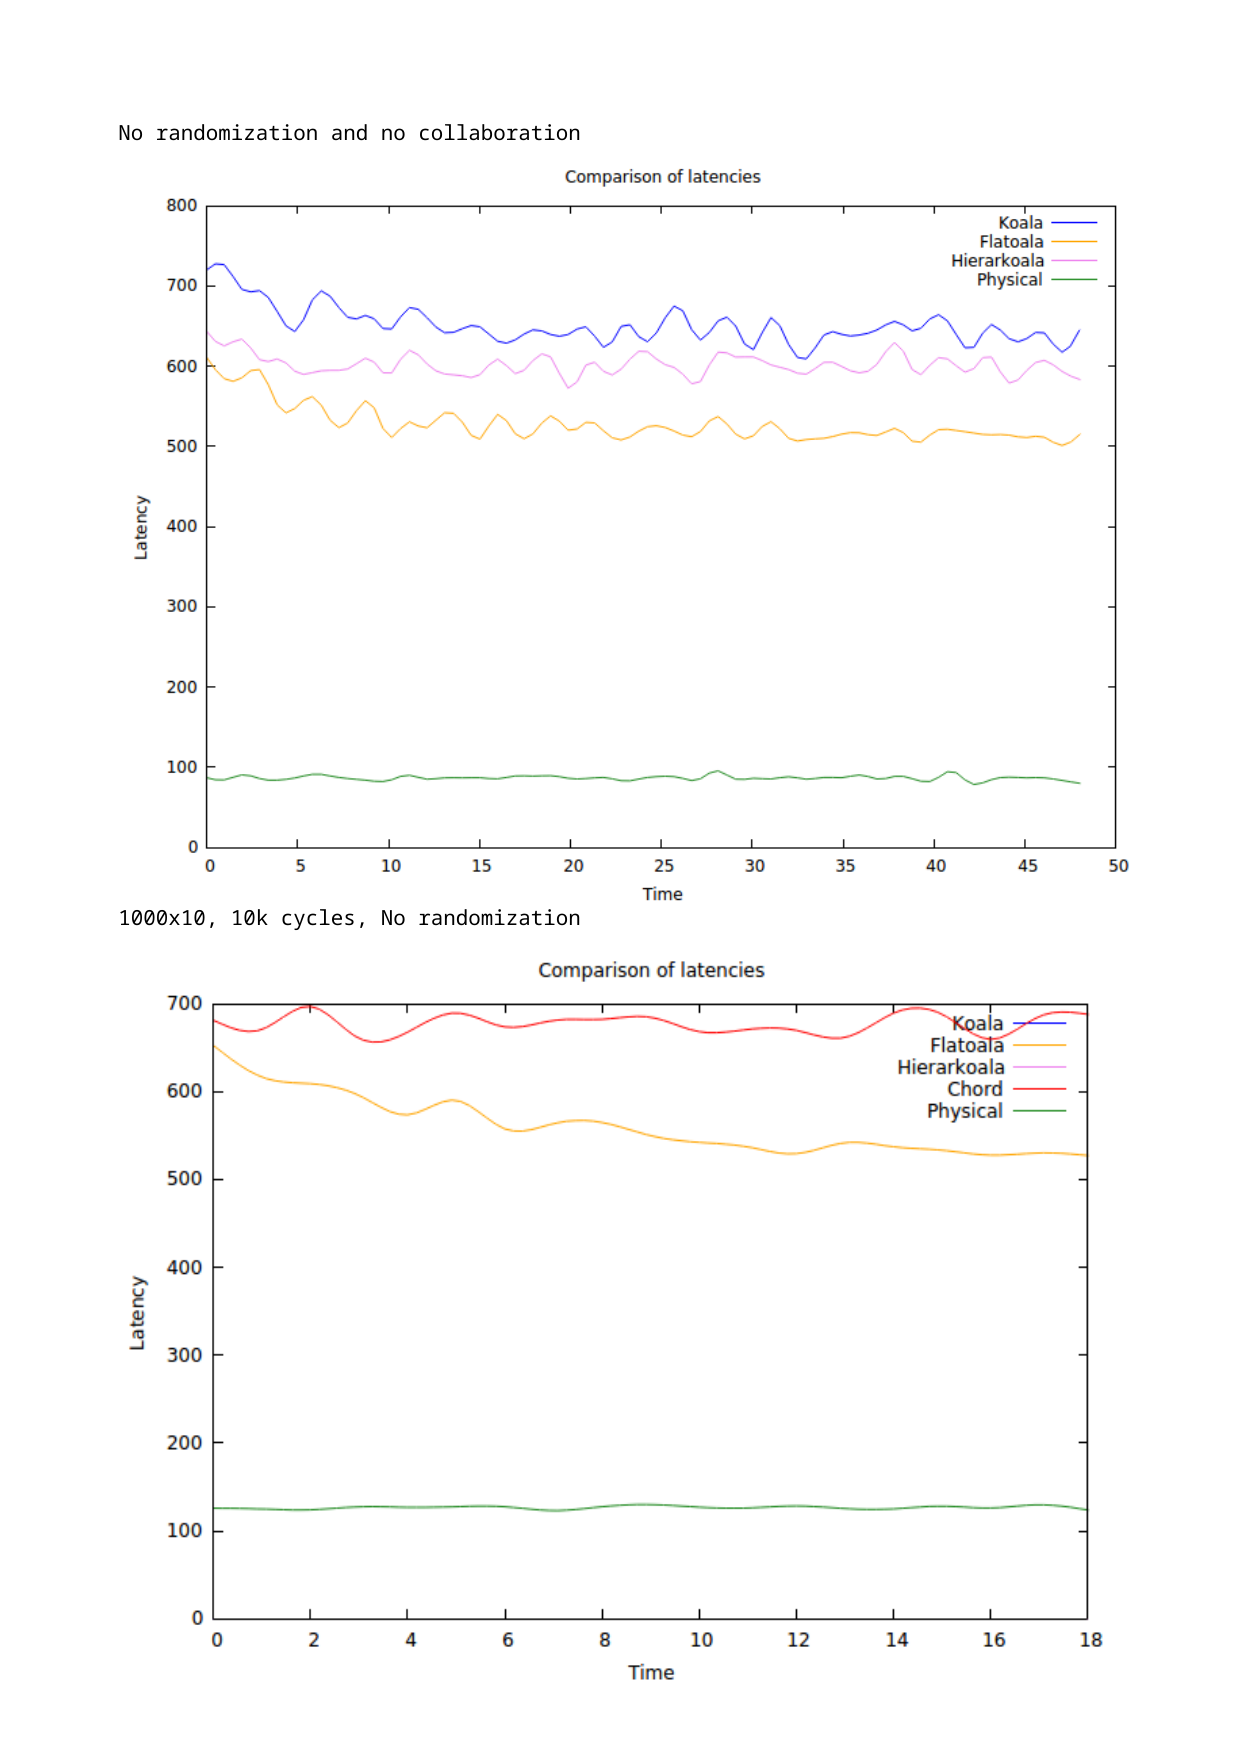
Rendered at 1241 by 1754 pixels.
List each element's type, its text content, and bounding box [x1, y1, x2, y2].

picture [125, 946, 1115, 1686]
picture [129, 154, 1134, 903]
text 1000x10, 10k cycles, No randomization [118, 903, 1122, 931]
text No randomization and no collaboration [118, 118, 1122, 147]
